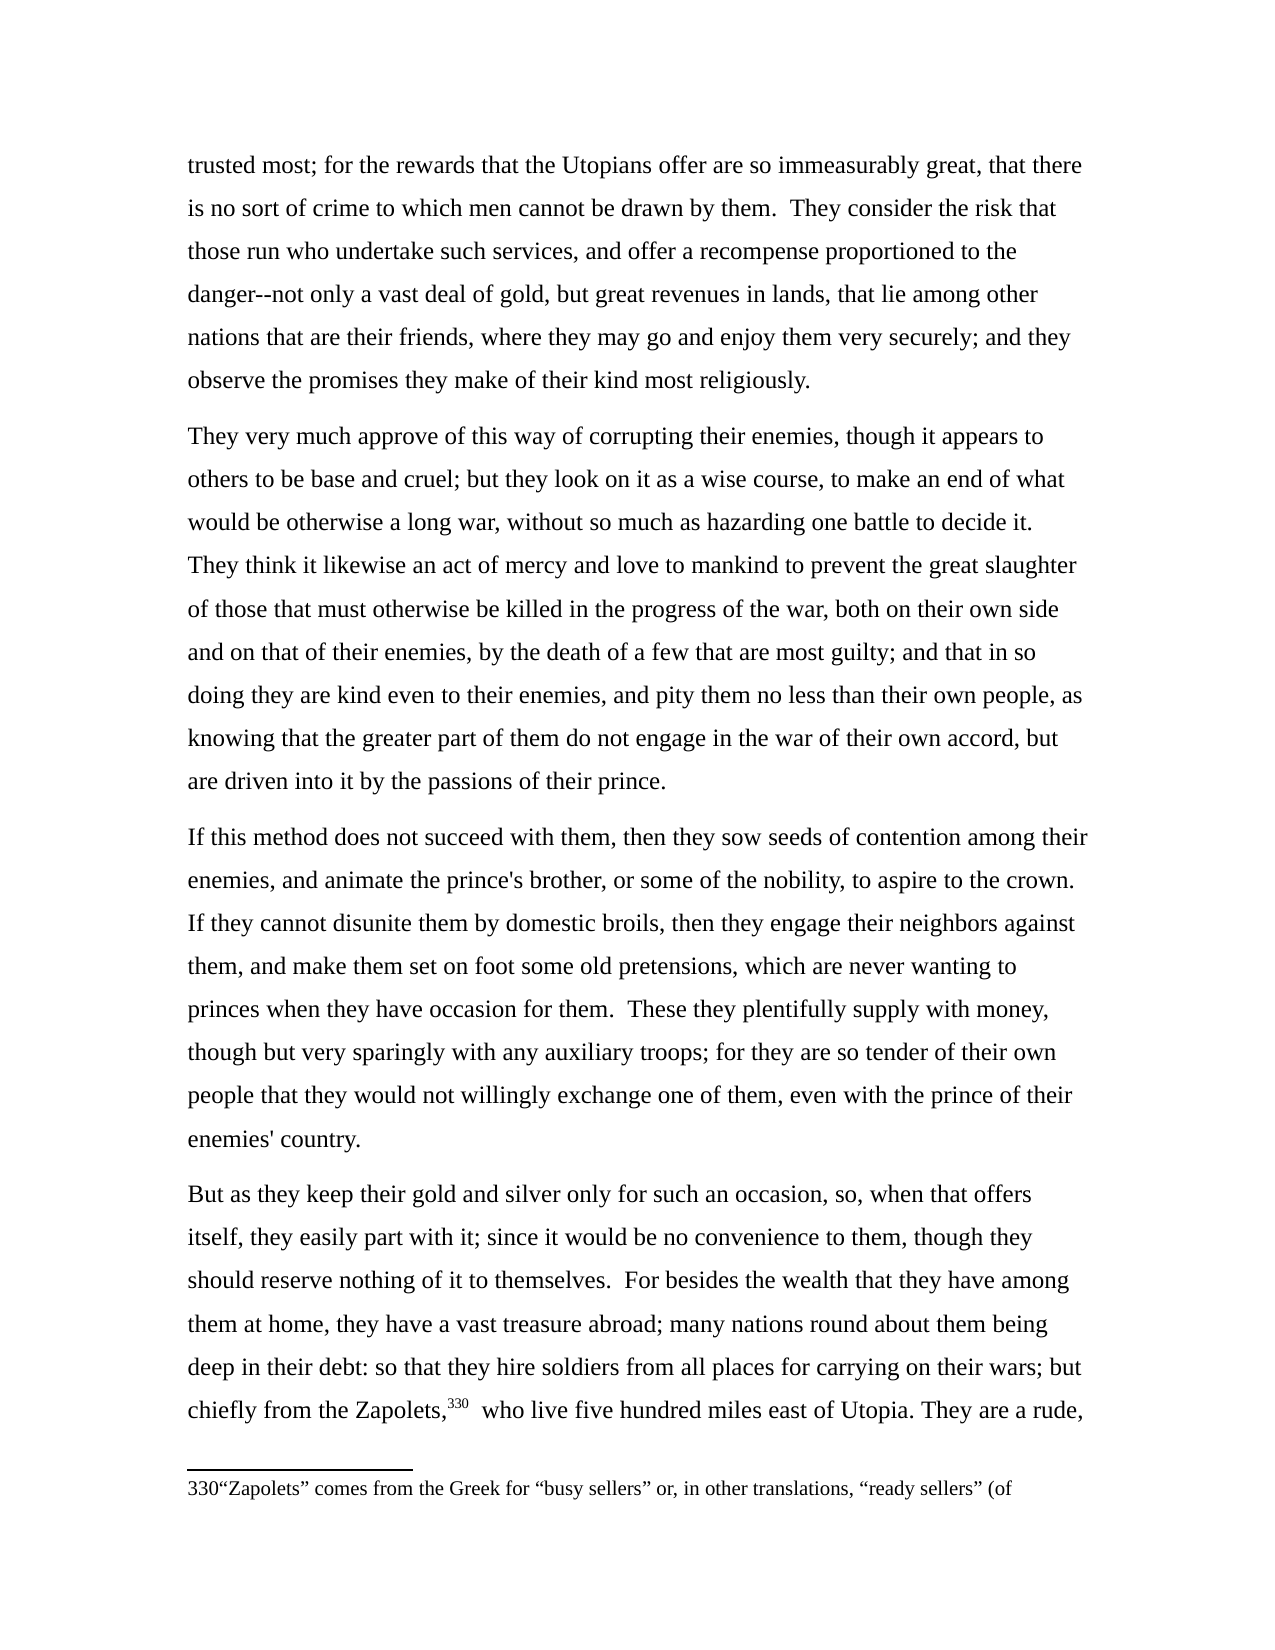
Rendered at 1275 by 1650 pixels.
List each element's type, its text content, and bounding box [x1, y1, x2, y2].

text If this method does not succeed with them, then they sow seeds of contention among their enemies, and animate the prince's brother, or some of the nobility, to aspire to the crown. If they cannot disunite them by domestic broils, then they engage their neighbors against them, and make them set on foot some old pretensions, which are never wanting to princes when they have occasion for them. These they plentifully supply with money, though but very sparingly with any auxiliary troops; for they are so tender of their own people that they would not willingly exchange one of them, even with the prince of their enemies' country. [187, 822, 1087, 1152]
text They very much approve of this way of corrupting their enemies, though it appears to others to be base and cruel; but they look on it as a wise course, to make an end of what would be otherwise a long war, without so much as hazarding one battle to decide it. They think it likewise an act of mercy and love to mankind to prevent the great slaughter of those that must otherwise be killed in the progress of the war, both on their own side and on that of their enemies, by the death of a few that are most guilty; and that in so doing they are kind even to their enemies, and pity them no less than their own people, as knowing that the greater part of them do not engage in the war of their own accord, but are driven into it by the passions of their prince. [187, 421, 1087, 795]
text trusted most; for the rewards that the Utopians offer are so immeasurably great, that there is no sort of crime to which men cannot be drawn by them. They consider the risk that those run who undertake such services, and offer a recompense proportioned to the danger--not only a vast deal of gold, but great revenues in lands, that lie among other nations that are their friends, where they may go and enjoy them very securely; and they observe the promises they make of their kind most religiously. [187, 150, 1087, 394]
text “Zapolets” comes from the Greek for “busy sellers” or, in other translations, “ready sellers” (of [187, 1476, 1087, 1500]
text But as they keep their gold and silver only for such an occasion, so, when that offers itself, they easily part with it; since it would be no convenience to them, though they should reserve nothing of it to themselves. For besides the wealth that they have among them at home, they have a vast treasure abroad; many nations round about them being deep in their debt: so that they hire soldiers from all places for carrying on their wars; but chiefly from the Zapolets, who live five hundred miles east of Utopia. They are a rude, [187, 1179, 1087, 1424]
